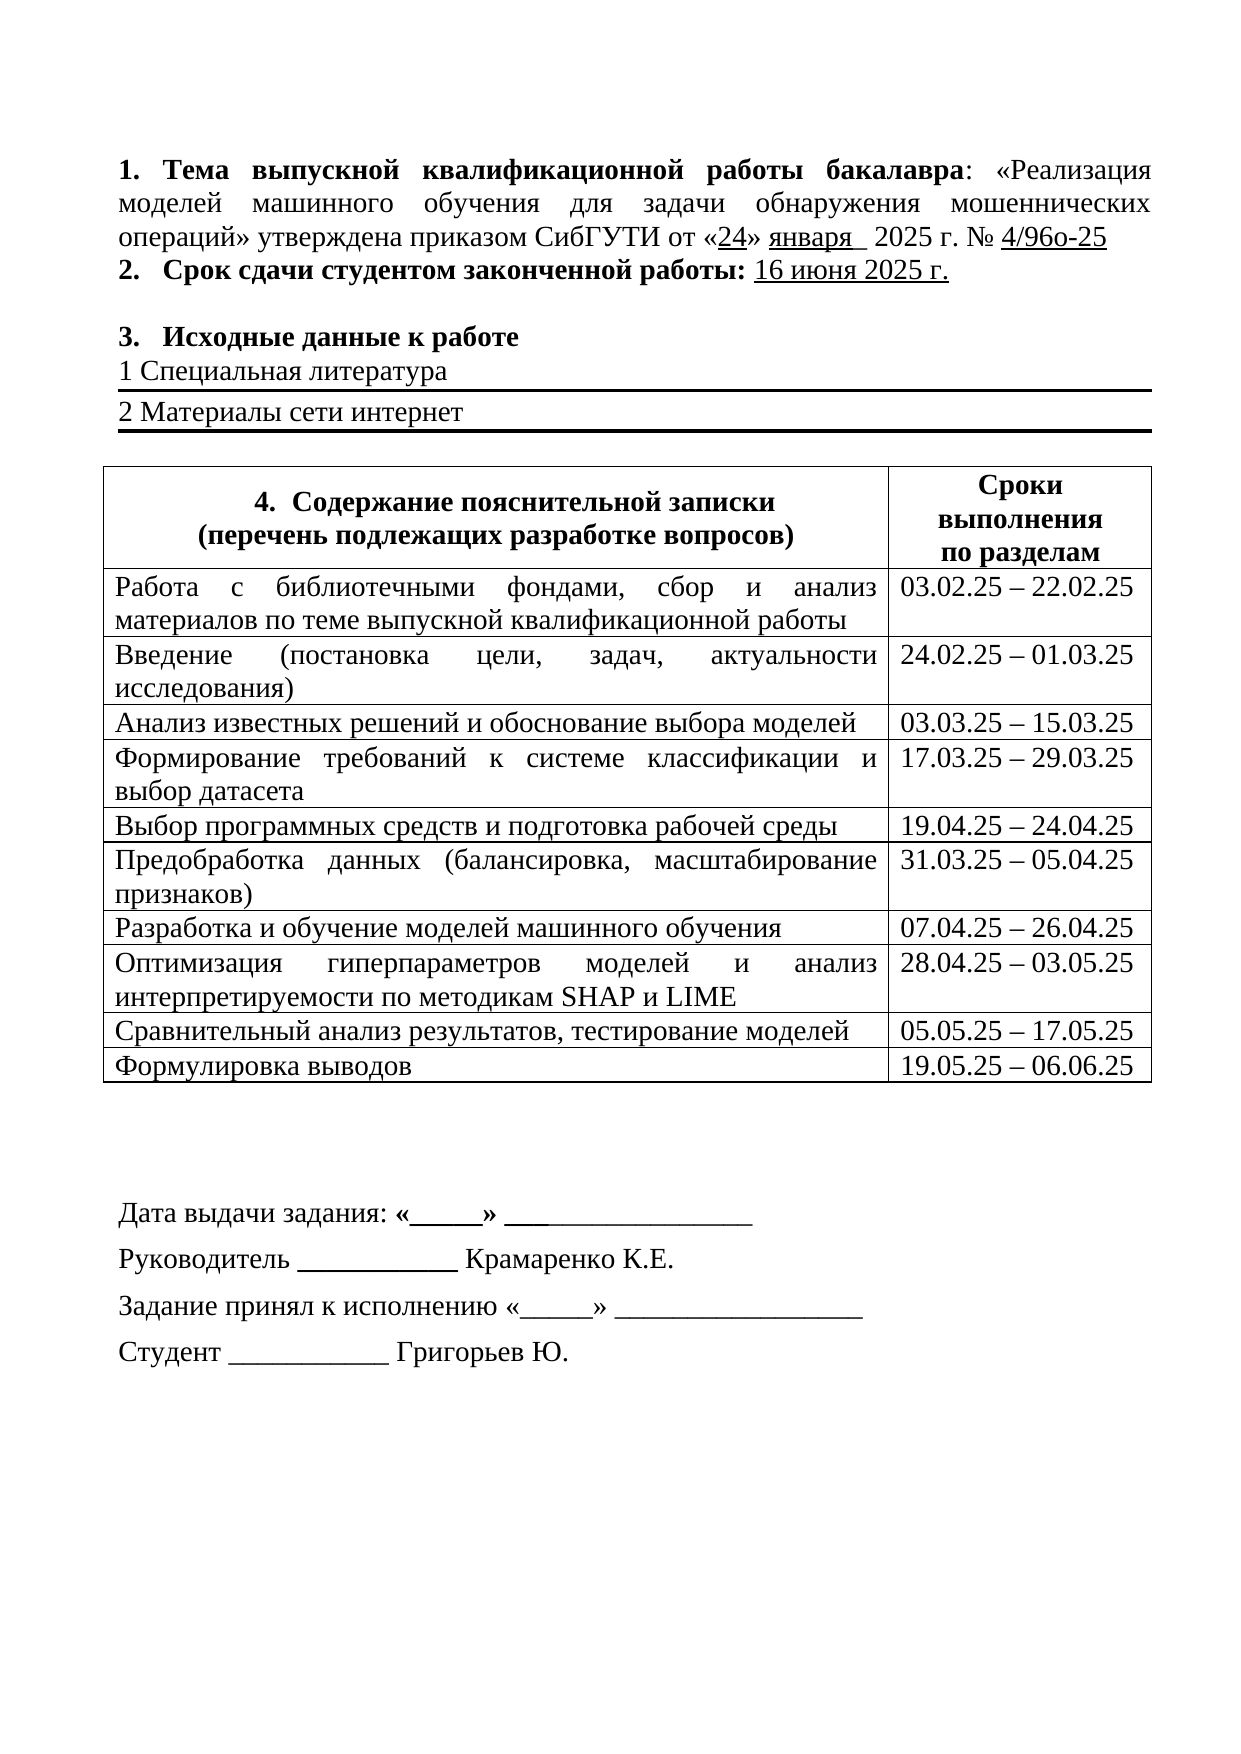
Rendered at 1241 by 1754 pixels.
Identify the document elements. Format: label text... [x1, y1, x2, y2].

table_cell 19.05.25 – 06.06.25 [889, 1048, 1151, 1081]
text Руководитель ___________ Крамаренко К.Е. [118, 1242, 1152, 1275]
table_cell Предобработка данных (балансировка, масштабирование признаков) [104, 843, 888, 909]
table_cell Формирование требований к системе классификации и выбор датасета [104, 740, 888, 807]
table_cell Работа с библиотечными фондами, сбор и анализ материалов по теме выпускной квалификационной работы [104, 569, 888, 636]
list Исходные данные к работе [118, 319, 1152, 353]
table_header Содержание пояснительной записки (перечень подлежащих разработке вопросов) [104, 467, 888, 568]
list Срок сдачи студентом законченной работы: 16 июня 2025 г. [118, 252, 1152, 286]
table_cell Анализ известных решений и обоснование выбора моделей [104, 705, 888, 739]
table_cell 03.02.25 – 22.02.25 [889, 569, 1151, 636]
text 1 Специальная литература [118, 353, 1152, 389]
text Дата выдачи задания: «_____» _________________ [118, 1196, 1152, 1229]
table_cell 19.04.25 – 24.04.25 [889, 808, 1151, 841]
table_cell Сравнительный анализ результатов, тестирование моделей [104, 1013, 888, 1047]
table_cell Введение (постановка цели, задач, актуальности исследования) [104, 637, 888, 704]
table_cell 03.03.25 – 15.03.25 [889, 705, 1151, 739]
table_cell 07.04.25 – 26.04.25 [889, 911, 1151, 944]
table_cell Формулировка выводов [104, 1048, 888, 1081]
text Студент ___________ Григорьев Ю. [118, 1334, 1152, 1367]
table_cell 24.02.25 – 01.03.25 [889, 637, 1151, 704]
table_cell Оптимизация гиперпараметров моделей и анализ интерпретируемости по методикам SHAP и LIME [104, 945, 888, 1012]
table_cell Разработка и обучение моделей машинного обучения [104, 911, 888, 944]
table_header Сроки выполнения по разделам [889, 467, 1151, 568]
text Задание принял к исполнению «_____» _________________ [118, 1288, 1152, 1321]
text 2 Материалы сети интернет [118, 392, 1152, 429]
table_cell 28.04.25 – 03.05.25 [889, 945, 1151, 1012]
table_cell Выбор программных средств и подготовка рабочей среды [104, 808, 888, 841]
table_cell 05.05.25 – 17.05.25 [889, 1013, 1151, 1047]
table_cell 31.03.25 – 05.04.25 [889, 843, 1151, 909]
table_cell 17.03.25 – 29.03.25 [889, 740, 1151, 807]
list Тема выпускной квалификационной работы бакалавра: «Реализация моделей машинного обучения для задачи обнаружения мошеннических операций» утверждена приказом СибГУТИ от «24» января_ 2025 г. № 4/96о-25 [118, 152, 1152, 252]
